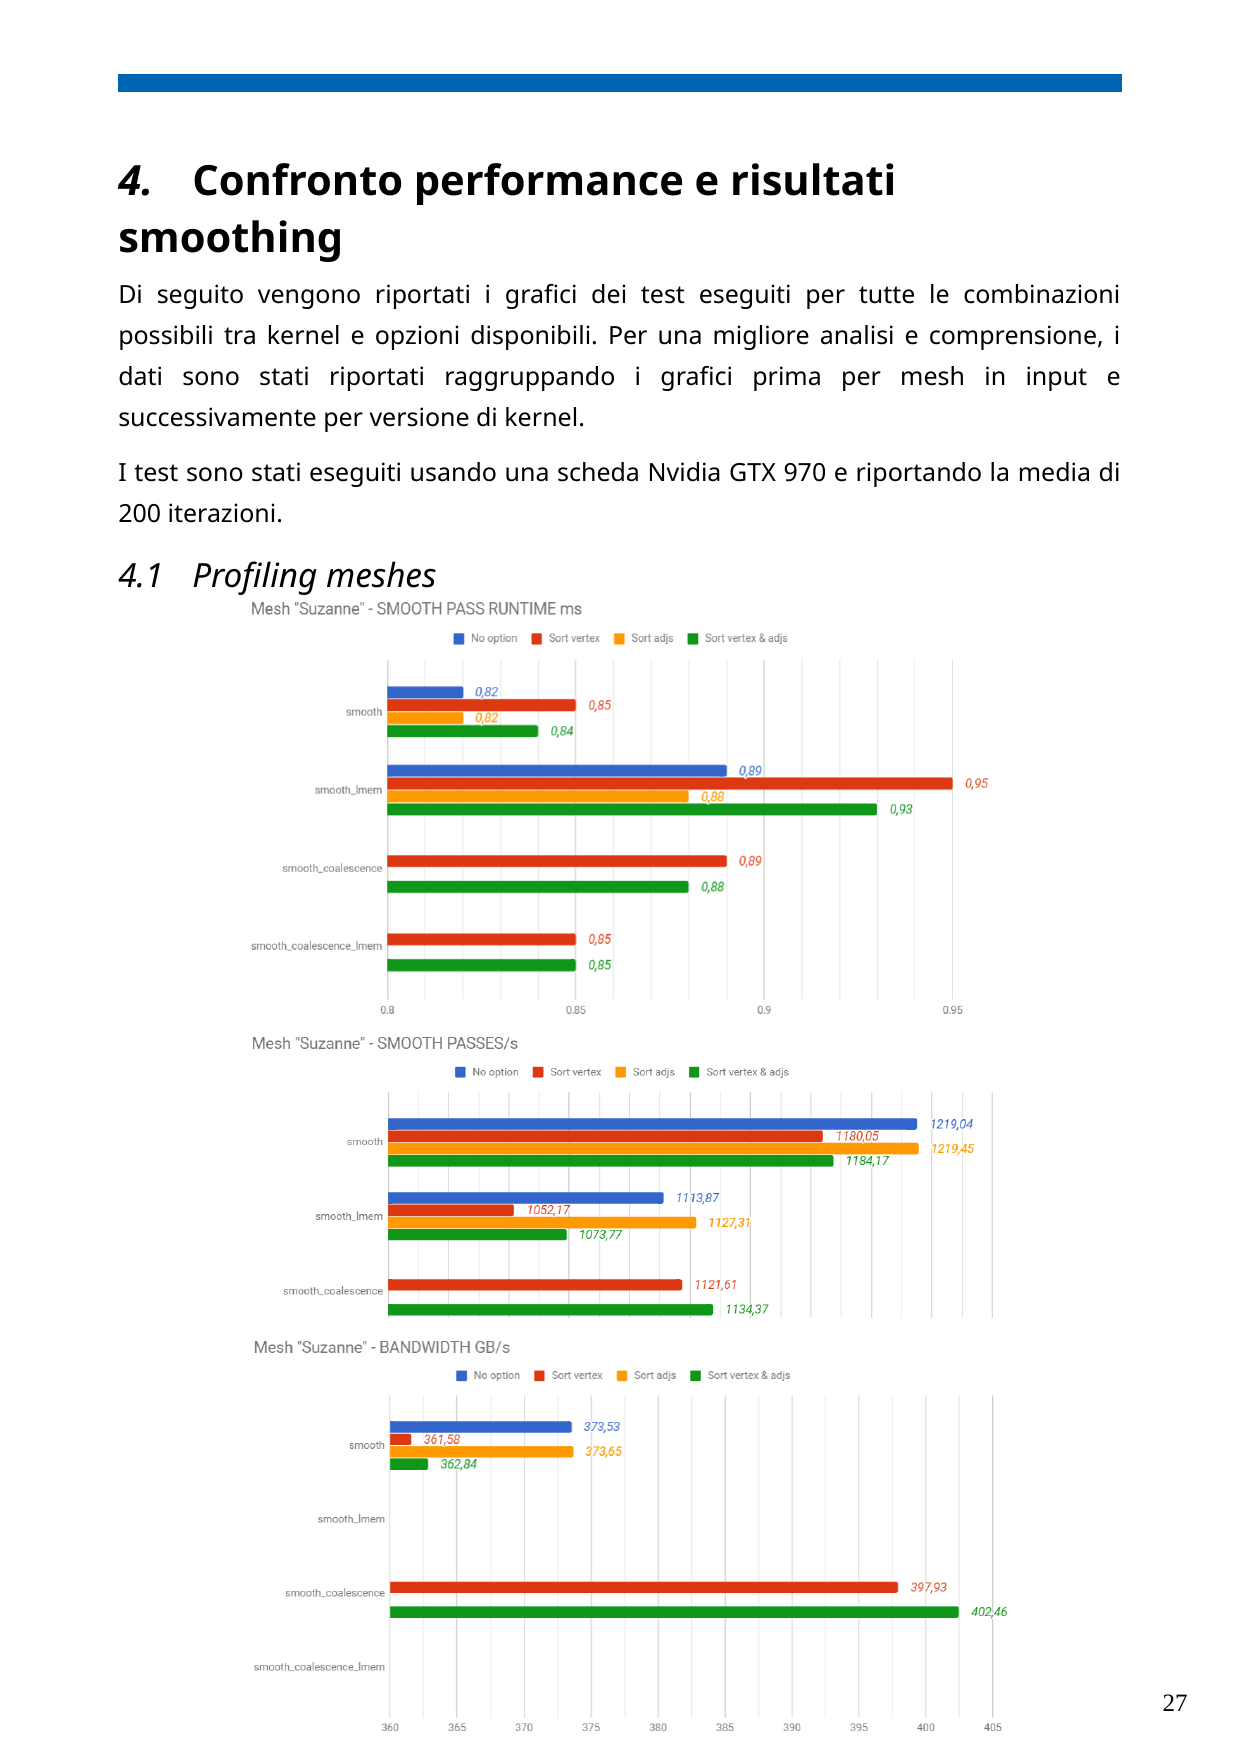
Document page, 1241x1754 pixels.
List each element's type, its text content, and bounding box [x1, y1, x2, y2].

text Di seguito vengono riportati i grafici dei test eseguiti per tutte le combinazioni possibili tra kernel e opzioni disponibili. Per una migliore analisi e comprensione, i dati sono stati riportati raggruppando i grafici prima per mesh in input e successivamente per versione di kernel. [118, 277, 1122, 434]
subtitle Confronto performance e risultati smoothing [118, 151, 1122, 265]
text I test sono stati eseguiti usando una scheda Nvidia GTX 970 e riportando la media di 200 iterazioni. [118, 455, 1122, 530]
subtitle Profiling meshes [118, 551, 1122, 597]
picture [230, 598, 1013, 1754]
